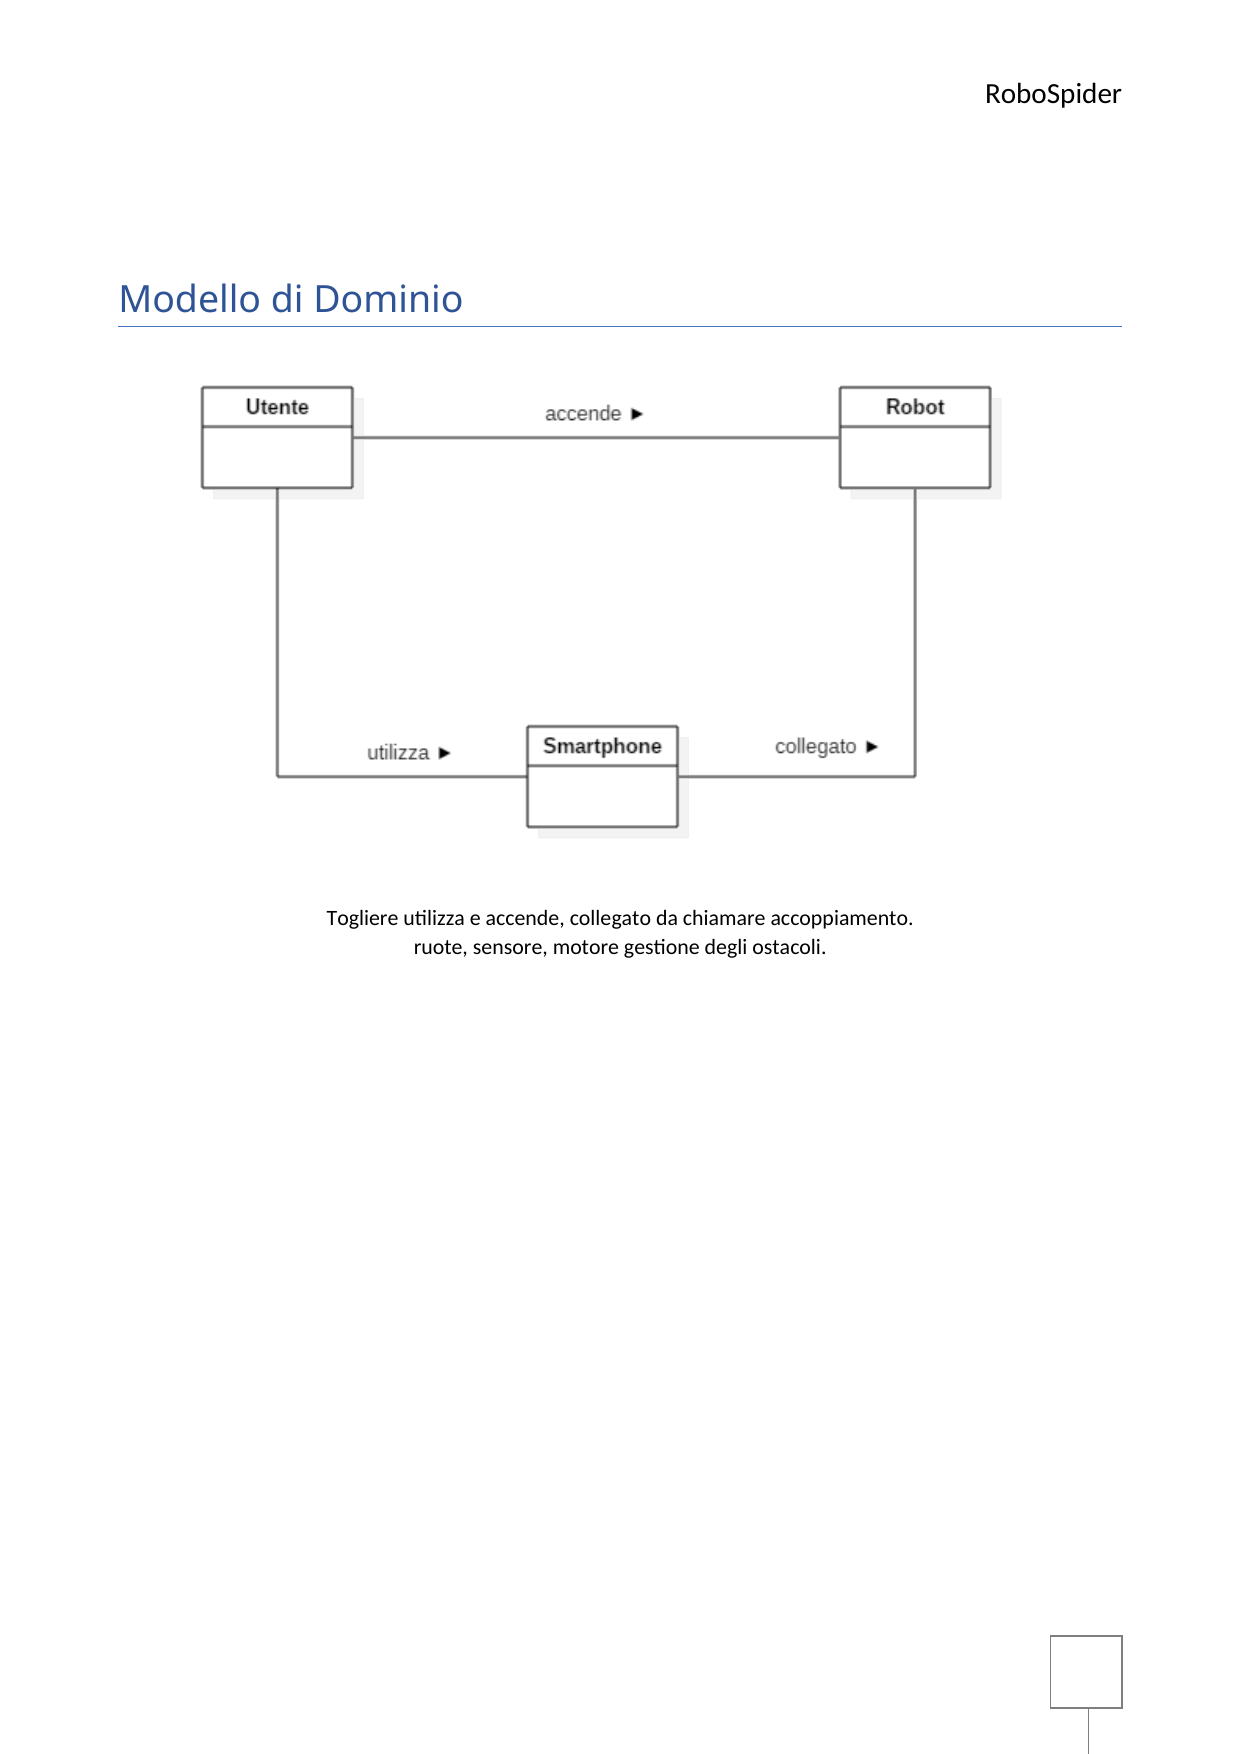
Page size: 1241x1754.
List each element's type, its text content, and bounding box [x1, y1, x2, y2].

text Togliere utilizza e accende, collegato da chiamare accoppiamento. ruote, sensore, motore gestione degli ostacoli. [118, 904, 1122, 960]
subtitle Modello di Dominio [118, 273, 1122, 326]
